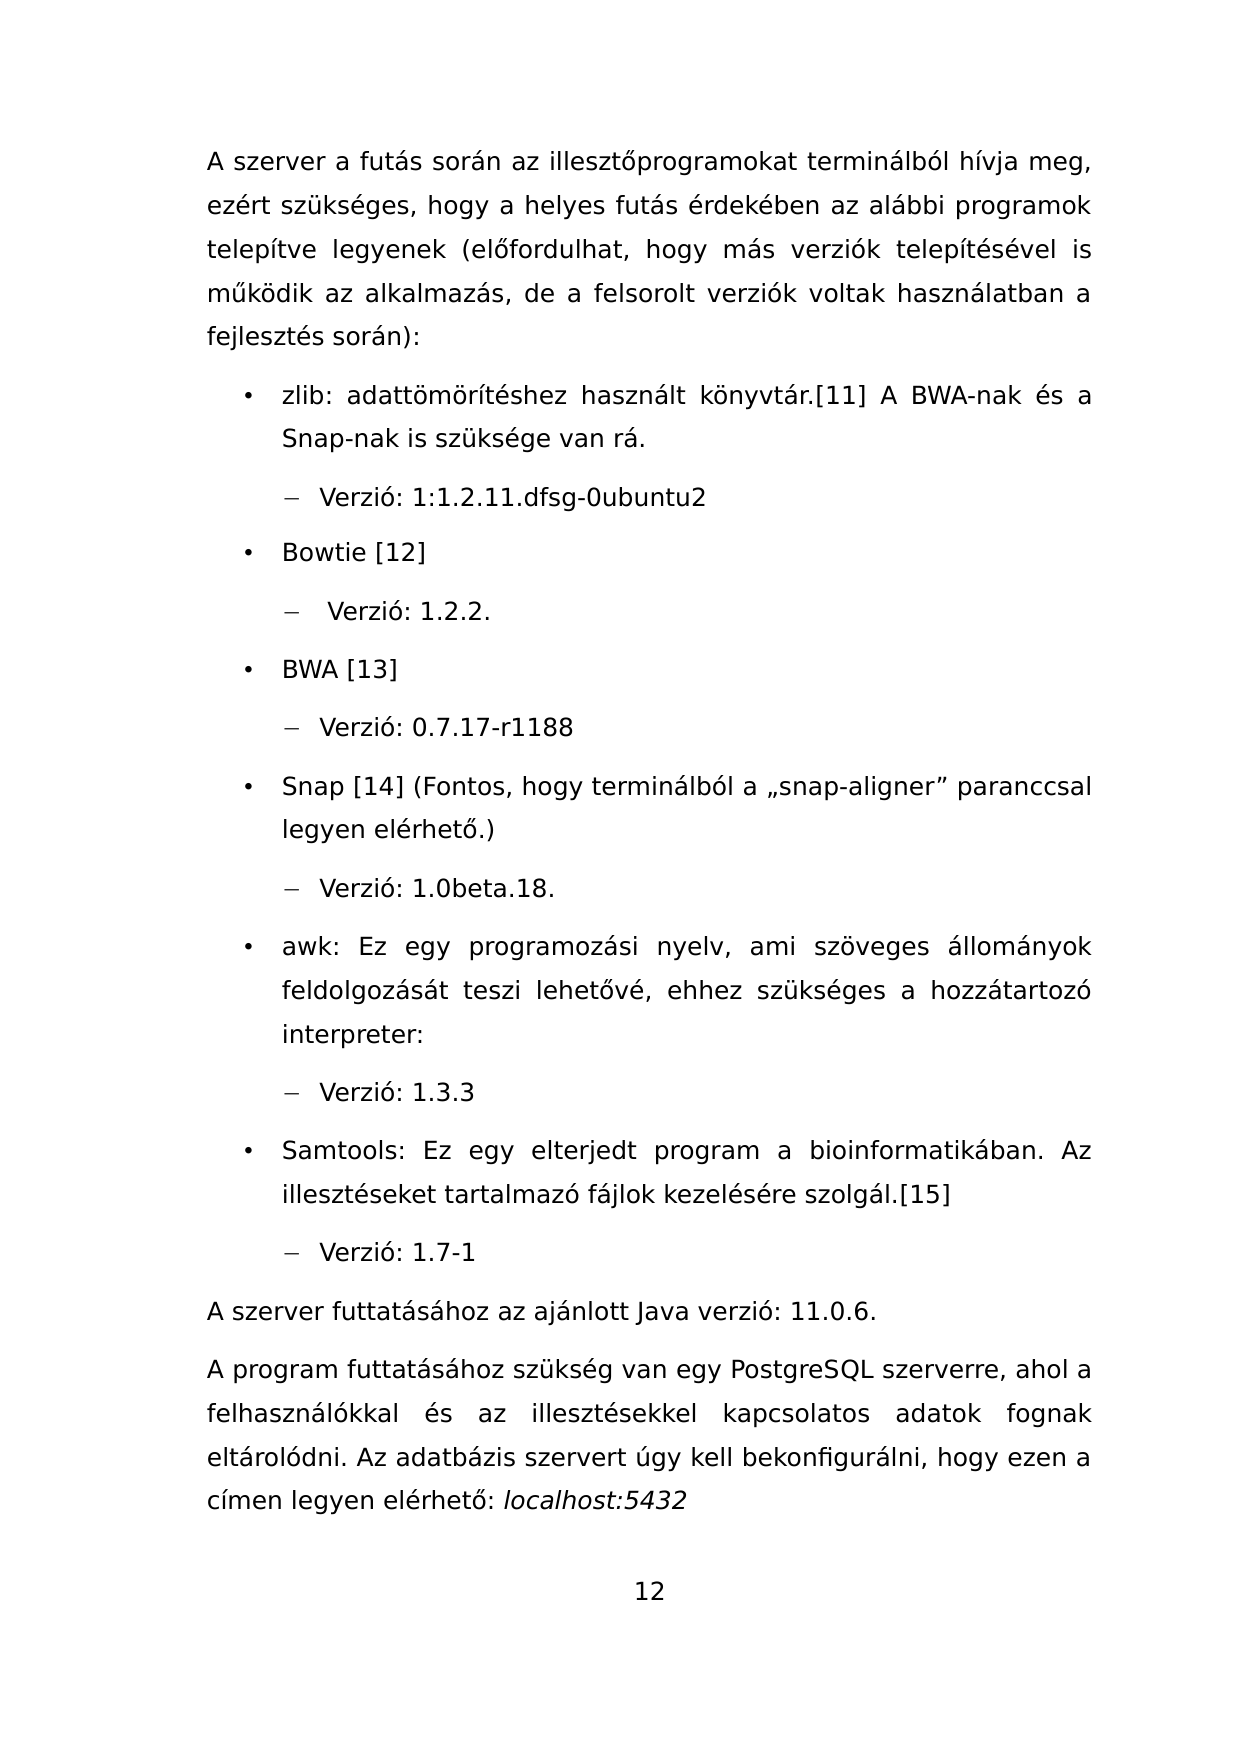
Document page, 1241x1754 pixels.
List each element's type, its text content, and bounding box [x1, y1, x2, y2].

list Verzió: 1.2.2. [282, 597, 1093, 626]
list zlib: adattömörítéshez használt könyvtár.[11] A BWA-nak és a Snap-nak is szüksége van rá. [244, 381, 1093, 454]
list BWA [13] [244, 655, 1093, 684]
list Bowtie [12] [244, 538, 1093, 568]
list Verzió: 1:1.2.11.dfsg-0ubuntu2 [282, 483, 1093, 512]
list Verzió: 1.7-1 [282, 1238, 1093, 1268]
list Samtools: Ez egy elterjedt program a bioinformatikában. Az illesztéseket tartalmazó fájlok kezelésére szolgál.[15] [244, 1136, 1093, 1209]
list Verzió: 1.0beta.18. [282, 874, 1093, 903]
text A program futtatásához szükség van egy PostgreSQL szerverre, ahol a felhasználókkal és az illesztésekkel kapcsolatos adatok fognak eltárolódni. Az adatbázis szervert úgy kell bekonfigurálni, hogy ezen a címen legyen elérhető: localhost:5432 [207, 1355, 1093, 1516]
list awk: Ez egy programozási nyelv, ami szöveges állományok feldolgozását teszi lehetővé, ehhez szükséges a hozzátartozó interpreter: [244, 932, 1093, 1049]
list Verzió: 0.7.17-r1188 [282, 713, 1093, 743]
text A szerver futtatásához az ajánlott Java verzió: 11.0.6. [207, 1297, 1093, 1326]
list Verzió: 1.3.3 [282, 1078, 1093, 1107]
text A szerver a futás során az illesztőprogramokat terminálból hívja meg, ezért szükséges, hogy a helyes futás érdekében az alábbi programok telepítve legyenek (előfordulhat, hogy más verziók telepítésével is működik az alkalmazás, de a felsorolt verziók voltak használatban a fejlesztés során): [207, 148, 1093, 352]
list Snap [14] (Fontos, hogy terminálból a „snap-aligner” paranccsal legyen elérhető.) [244, 772, 1093, 845]
